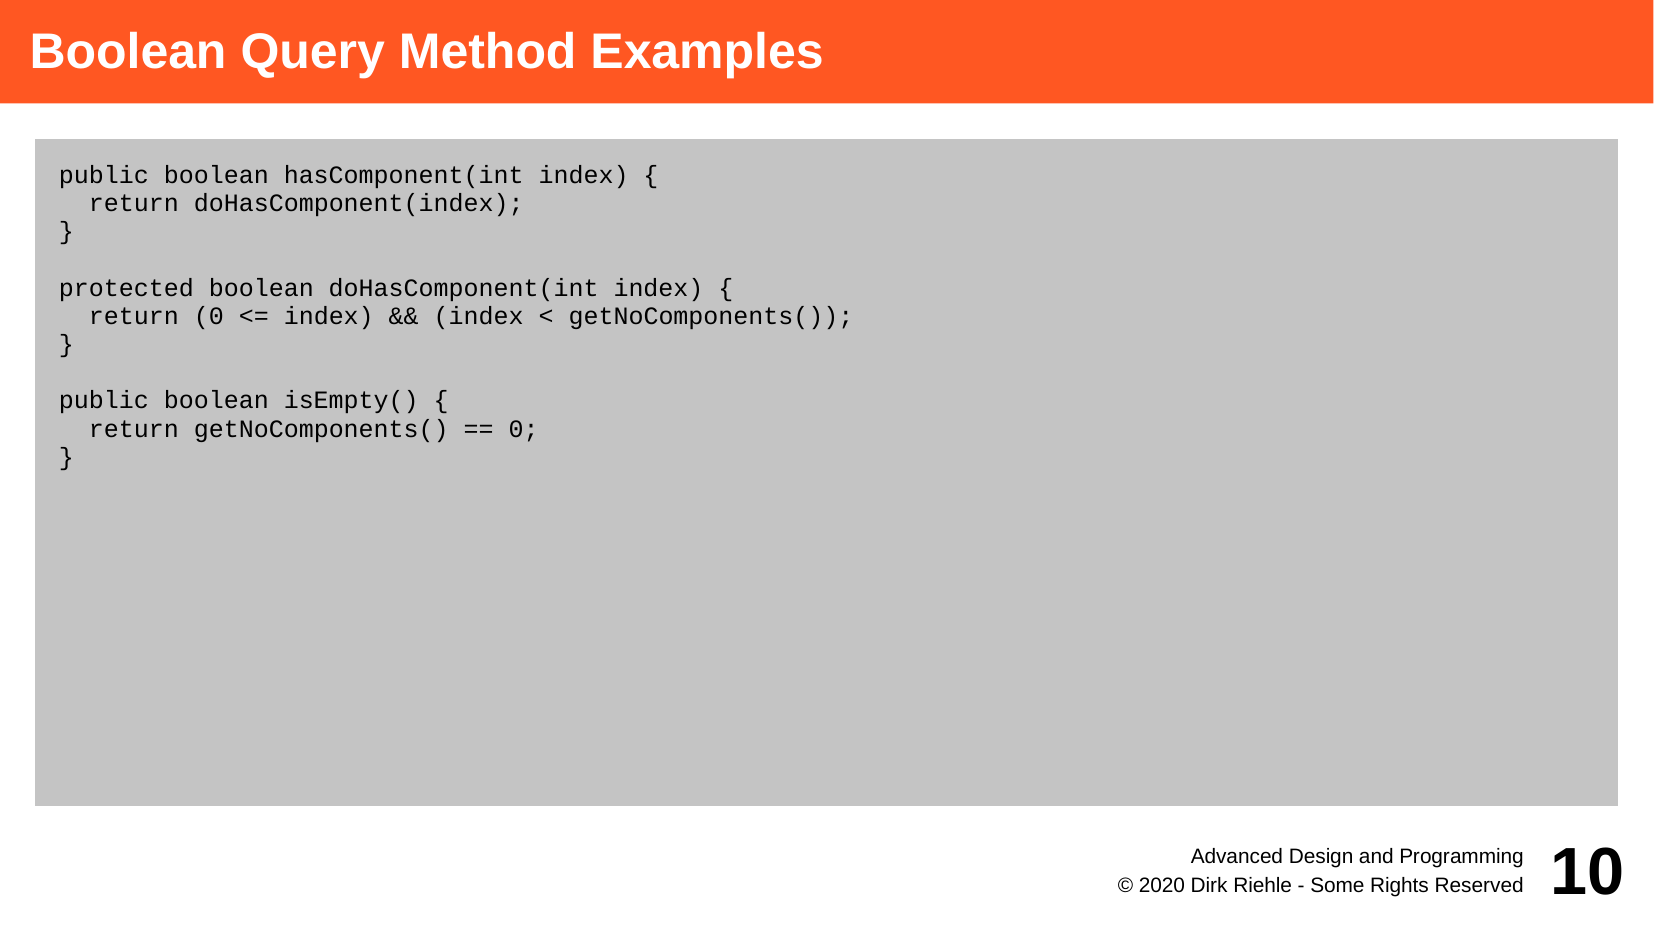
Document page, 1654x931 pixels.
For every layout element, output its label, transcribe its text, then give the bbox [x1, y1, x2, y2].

title Boolean Query Method Examples [0, 0, 1654, 104]
list public boolean hasComponent(int index) { return doHasComponent(index); } protected boolean doHasComponent(int index) { return (0 <= index) && (index < getNoComponents()); } public boolean isEmpty() { return getNoComponents() == 0; } [29, 132, 1625, 813]
